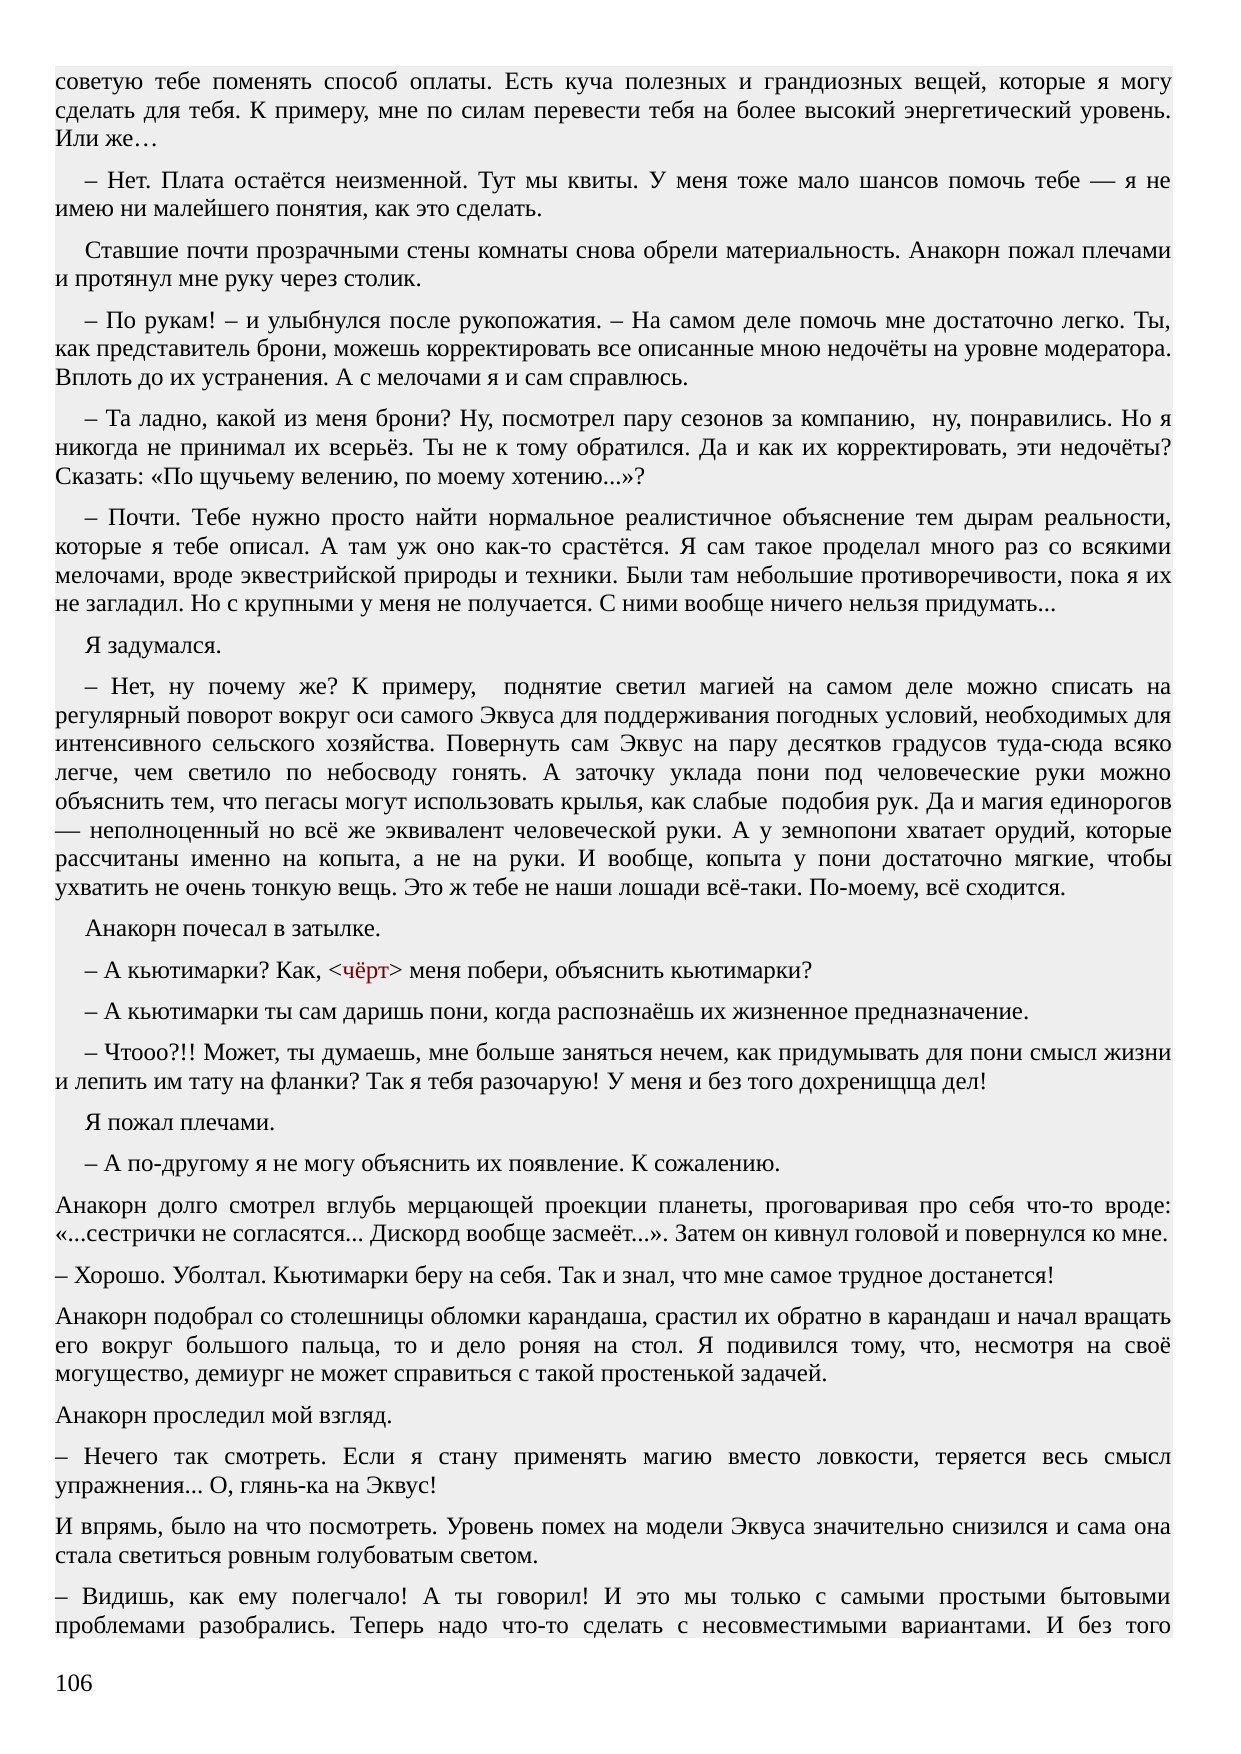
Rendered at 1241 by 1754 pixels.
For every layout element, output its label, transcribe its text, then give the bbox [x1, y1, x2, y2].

text Я пожал плечами. [55, 1107, 1173, 1136]
text – Нечего так смотреть. Если я стану применять магию вместо ловкости, теряется весь смысл упражнения... О, глянь-ка на Эквус! [55, 1441, 1173, 1498]
text Ставшие почти прозрачными стены комнаты снова обрели материальность. Анакорн пожал плечами и протянул мне руку через столик. [55, 235, 1173, 292]
text – Нет. Плата остаётся неизменной. Тут мы квиты. У меня тоже мало шансов помочь тебе — я не имею ни малейшего понятия, как это сделать. [55, 165, 1173, 222]
text Анакорн почесал в затылке. [55, 913, 1173, 942]
text Я задумался. [55, 630, 1173, 658]
text – Хорошо. Уболтал. Кьютимарки беру на себя. Так и знал, что мне самое трудное достанется! [55, 1260, 1173, 1288]
text – Почти. Тебе нужно просто найти нормальное реалистичное объяснение тем дырам реальности, которые я тебе описал. А там уж оно как-то срастётся. Я сам такое проделал много раз со всякими мелочами, вроде эквестрийской природы и техники. Были там небольшие противоречивости, пока я их не загладил. Но с крупными у меня не получается. С ними вообще ничего нельзя придумать... [55, 502, 1173, 617]
text – Та ладно, какой из меня брони? Ну, посмотрел пару сезонов за компанию, ну, понравились. Но я никогда не принимал их всерьёз. Ты не к тому обратился. Да и как их корректировать, эти недочёты? Сказать: «По щучьему велению, по моему хотению...»? [55, 403, 1173, 490]
text – По рукам! – и улыбнулся после рукопожатия. – На самом деле помочь мне достаточно легко. Ты, как представитель брони, можешь корректировать все описанные мною недочёты на уровне модератора. Вплоть до их устранения. А с мелочами я и сам справлюсь. [55, 305, 1173, 391]
text – А по-другому я не могу объяснить их появление. К сожалению. [55, 1148, 1173, 1177]
text И впрямь, было на что посмотреть. Уровень помех на модели Эквуса значительно снизился и сама она стала светиться ровным голубоватым светом. [55, 1511, 1173, 1568]
text – Чтооо?!! Может, ты думаешь, мне больше заняться нечем, как придумывать для пони смысл жизни и лепить им тату на фланки? Так я тебя разочарую! У меня и без того дохренищща дел! [55, 1037, 1173, 1095]
text советую тебе поменять способ оплаты. Есть куча полезных и грандиозных вещей, которые я могу сделать для тебя. К примеру, мне по силам перевести тебя на более высокий энергетический уровень. Или же… [55, 66, 1173, 152]
text – А кьютимарки? Как, <чёрт> меня побери, объяснить кьютимарки? [55, 955, 1173, 983]
text – Нет, ну почему же? К примеру, поднятие светил магией на самом деле можно списать на регулярный поворот вокруг оси самого Эквуса для поддерживания погодных условий, необходимых для интенсивного сельского хозяйства. Повернуть сам Эквус на пару десятков градусов туда-сюда всяко легче, чем светило по небосводу гонять. А заточку уклада пони под человеческие руки можно объяснить тем, что пегасы могут использовать крылья, как слабые подобия рук. Да и магия единорогов — неполноценный но всё же эквивалент человеческой руки. А у земнопони хватает орудий, которые рассчитаны именно на копыта, а не на руки. И вообще, копыта у пони достаточно мягкие, чтобы ухватить не очень тонкую вещь. Это ж тебе не наши лошади всё-таки. По-моему, всё сходится. [55, 671, 1173, 901]
text Анакорн долго смотрел вглубь мерцающей проекции планеты, проговаривая про себя что-то вроде: «...сестрички не согласятся... Дискорд вообще засмеёт...». Затем он кивнул головой и повернулся ко мне. [55, 1190, 1173, 1247]
text Анакорн подобрал со столешницы обломки карандаша, срастил их обратно в карандаш и начал вращать его вокруг большого пальца, то и дело роняя на стол. Я подивился тому, что, несмотря на своё могущество, демиург не может справиться с такой простенькой задачей. [55, 1301, 1173, 1387]
text Анакорн проследил мой взгляд. [55, 1400, 1173, 1428]
text – Видишь, как ему полегчало! А ты говорил! И это мы только с самыми простыми бытовыми проблемами разобрались. Теперь надо что-то сделать с несовместимыми вариантами. И без того [55, 1581, 1173, 1638]
text – А кьютимарки ты сам даришь пони, когда распознаёшь их жизненное предназначение. [55, 996, 1173, 1025]
